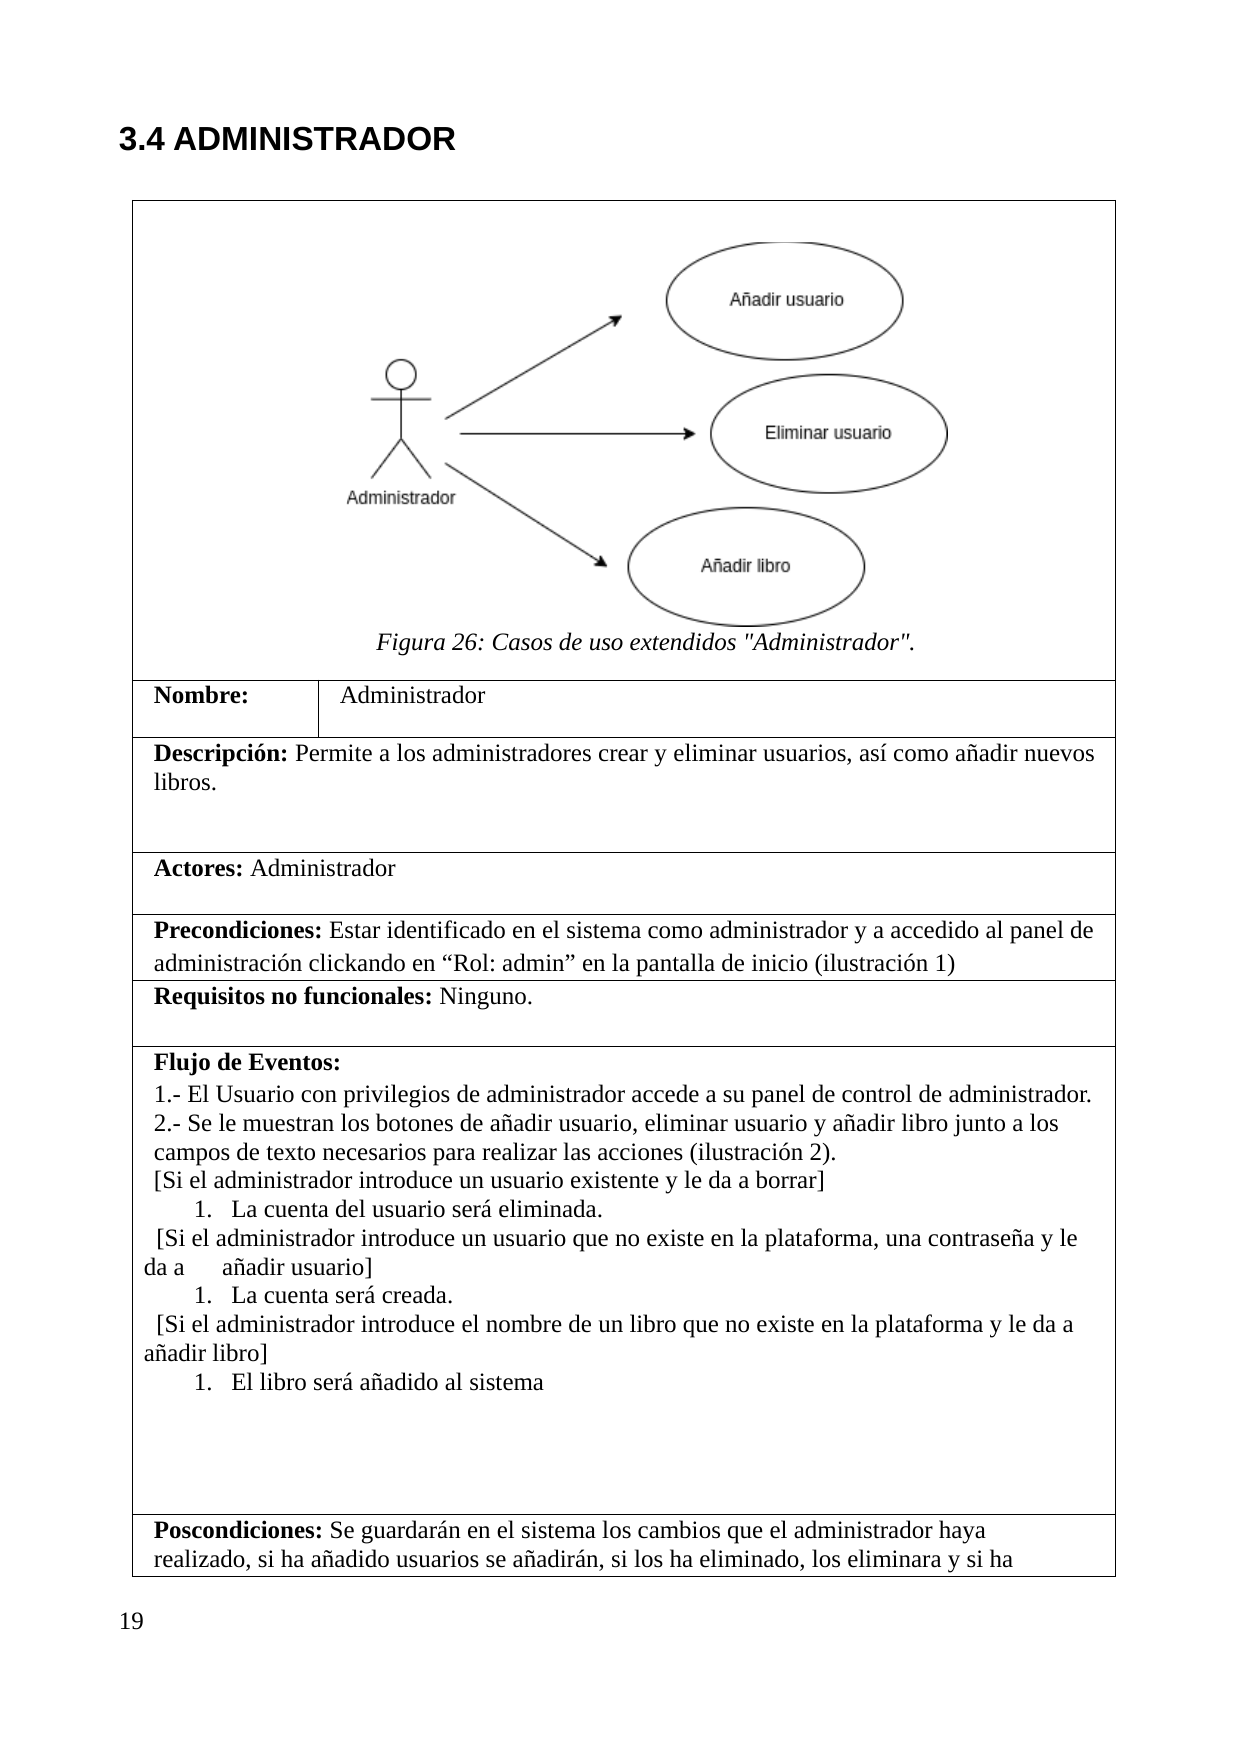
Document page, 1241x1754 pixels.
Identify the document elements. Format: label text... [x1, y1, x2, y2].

table_cell Flujo de Eventos: 1.- El Usuario con privilegios de administrador accede a su panel de control de administrador. 2.- Se le muestran los botones de añadir usuario, eliminar usuario y añadir libro junto a los campos de texto necesarios para realizar las acciones (ilustración 2). [Si el administrador introduce un usuario existente y le da a borrar] La cuenta del usuario será eliminada. [Si el administrador introduce un usuario que no existe en la plataforma, una contraseña y le da a añadir usuario] La cuenta será creada. [Si el administrador introduce el nombre de un libro que no existe en la plataforma y le da a añadir libro] El libro será añadido al sistema [133, 1047, 1115, 1514]
table_cell Poscondiciones: Se guardarán en el sistema los cambios que el administrador haya realizado, si ha añadido usuarios se añadirán, si los ha eliminado, los eliminara y si ha [133, 1515, 1115, 1576]
table_cell Descripción: Permite a los administradores crear y eliminar usuarios, así como añadir nuevos libros. [133, 738, 1115, 852]
table_cell Administrador [319, 681, 1115, 737]
table_cell Actores: Administrador [133, 853, 1115, 914]
subtitle 3.4 ADMINISTRADOR [118, 118, 1122, 157]
table_cell Nombre: [133, 681, 318, 737]
table_cell Requisitos no funcionales: Ninguno. [133, 981, 1115, 1046]
picture [346, 242, 948, 627]
table_header [133, 201, 1115, 679]
table_cell Precondiciones: Estar identificado en el sistema como administrador y a accedido al panel de administración clickando en “Rol: admin” en la pantalla de inicio (ilustración 1) [133, 915, 1115, 980]
